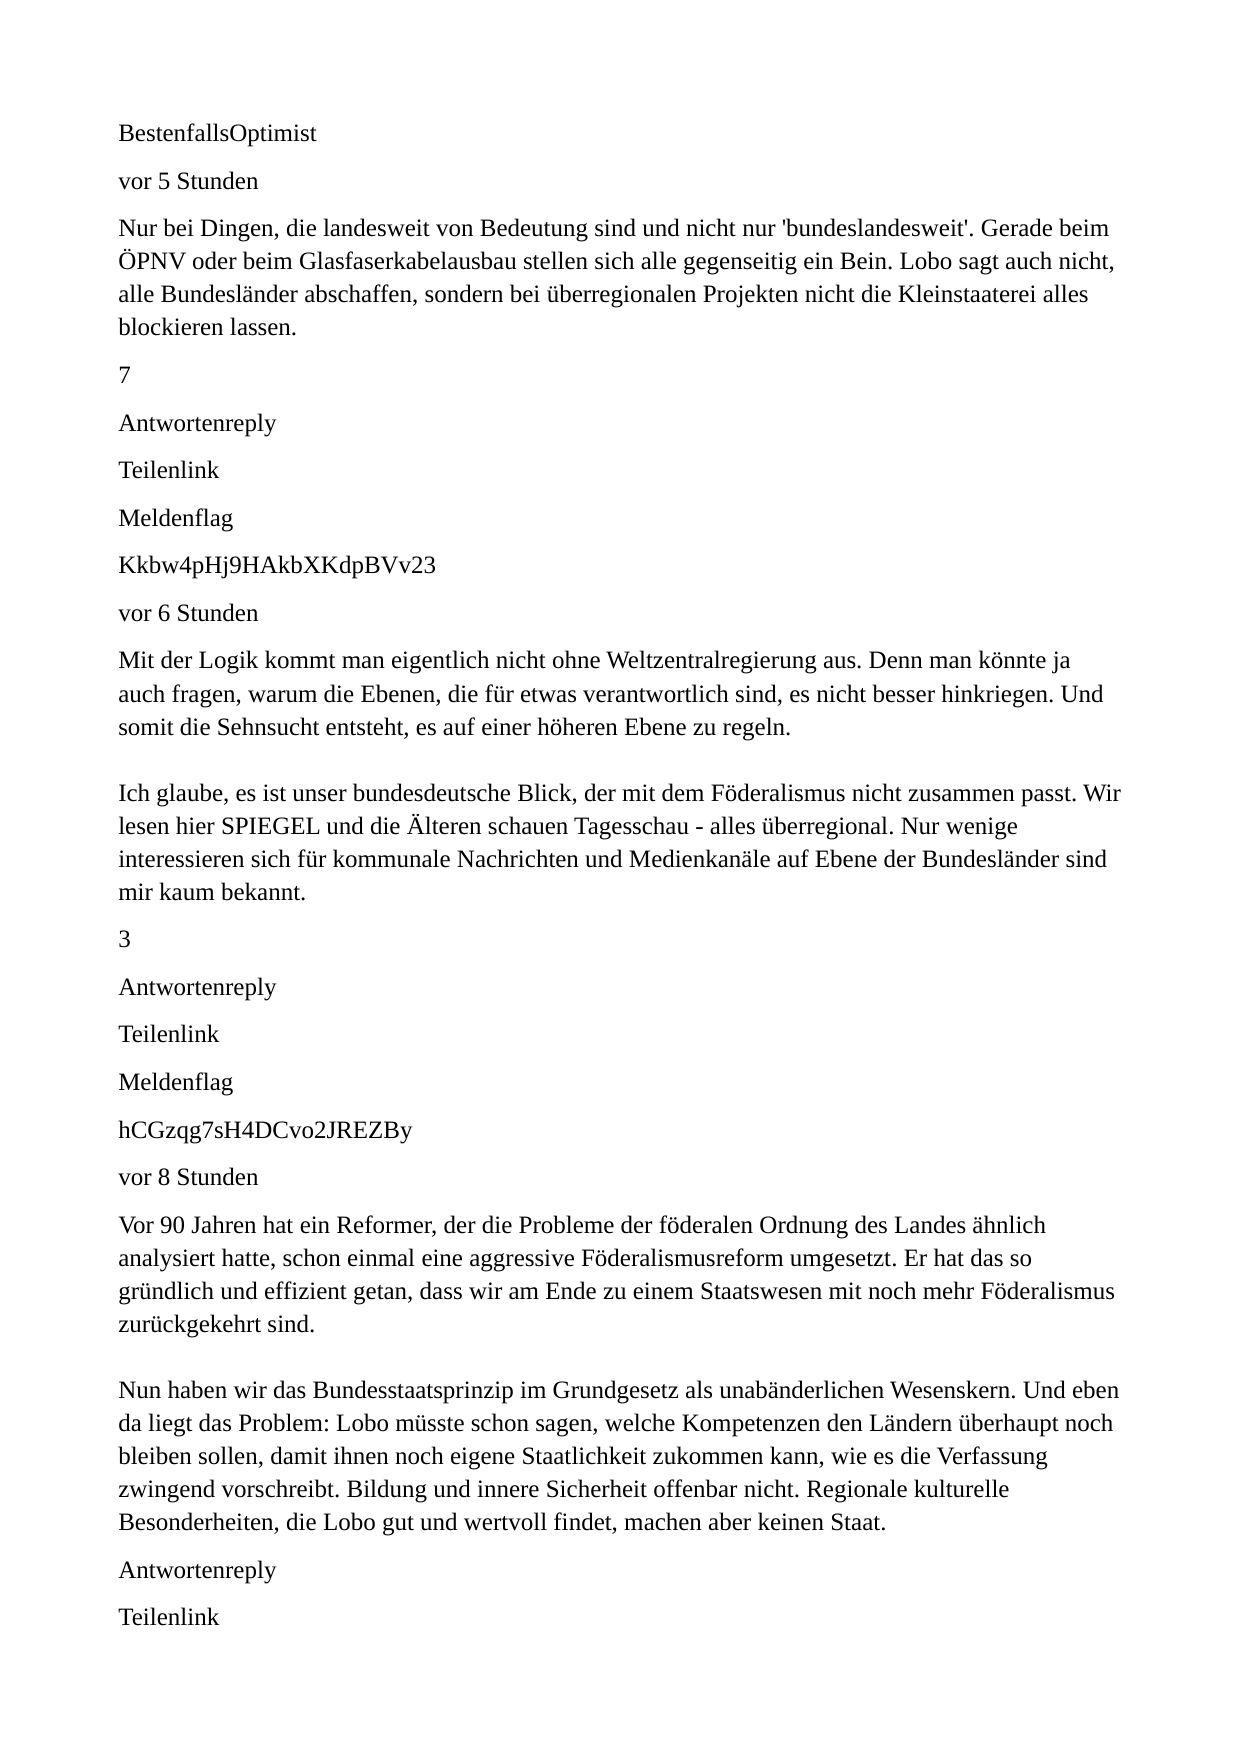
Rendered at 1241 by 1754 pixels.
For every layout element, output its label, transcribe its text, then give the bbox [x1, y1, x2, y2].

text Nur bei Dingen, die landesweit von Bedeutung sind und nicht nur 'bundeslandesweit'. Gerade beim ÖPNV oder beim Glasfaserkabelausbau stellen sich alle gegenseitig ein Bein. Lobo sagt auch nicht, alle Bundesländer abschaffen, sondern bei überregionalen Projekten nicht die Kleinstaaterei alles blockieren lassen. [118, 213, 1122, 341]
text 7 [118, 360, 1122, 389]
text BestenfallsOptimist [118, 118, 1122, 147]
text vor 8 Stunden [118, 1162, 1122, 1191]
text Antwortenreply [118, 972, 1122, 1001]
text vor 6 Stunden [118, 598, 1122, 627]
text Mit der Logik kommt man eigentlich nicht ohne Weltzentralregierung aus. Denn man könnte ja auch fragen, warum die Ebenen, die für etwas verantwortlich sind, es nicht besser hinkriegen. Und somit die Sehnsucht entsteht, es auf einer höheren Ebene zu regeln. Ich glaube, es ist unser bundesdeutsche Blick, der mit dem Föderalismus nicht zusammen passt. Wir lesen hier SPIEGEL und die Älteren schauen Tagesschau - alles überregional. Nur wenige interessieren sich für kommunale Nachrichten und Medienkanäle auf Ebene der Bundesländer sind mir kaum bekannt. [118, 646, 1122, 906]
text Teilenlink [118, 1019, 1122, 1048]
text Meldenflag [118, 503, 1122, 532]
text hCGzqg7sH4DCvo2JREZBy [118, 1115, 1122, 1143]
text Teilenlink [118, 1602, 1122, 1631]
text Teilenlink [118, 455, 1122, 484]
text Antwortenreply [118, 1555, 1122, 1583]
text Kkbw4pHj9HAkbXKdpBVv23 [118, 550, 1122, 579]
text 3 [118, 924, 1122, 953]
text vor 5 Stunden [118, 166, 1122, 194]
text Vor 90 Jahren hat ein Reformer, der die Probleme der föderalen Ordnung des Landes ähnlich analysiert hatte, schon einmal eine aggressive Föderalismusreform umgesetzt. Er hat das so gründlich und effizient getan, dass wir am Ende zu einem Staatswesen mit noch mehr Föderalismus zurückgekehrt sind. Nun haben wir das Bundesstaatsprinzip im Grundgesetz als unabänderlichen Wesenskern. Und eben da liegt das Problem: Lobo müsste schon sagen, welche Kompetenzen den Ländern überhaupt noch bleiben sollen, damit ihnen noch eigene Staatlichkeit zukommen kann, wie es die Verfassung zwingend vorschreibt. Bildung und innere Sicherheit offenbar nicht. Regionale kulturelle Besonderheiten, die Lobo gut und wertvoll findet, machen aber keinen Staat. [118, 1210, 1122, 1536]
text Antwortenreply [118, 408, 1122, 436]
text Meldenflag [118, 1067, 1122, 1096]
